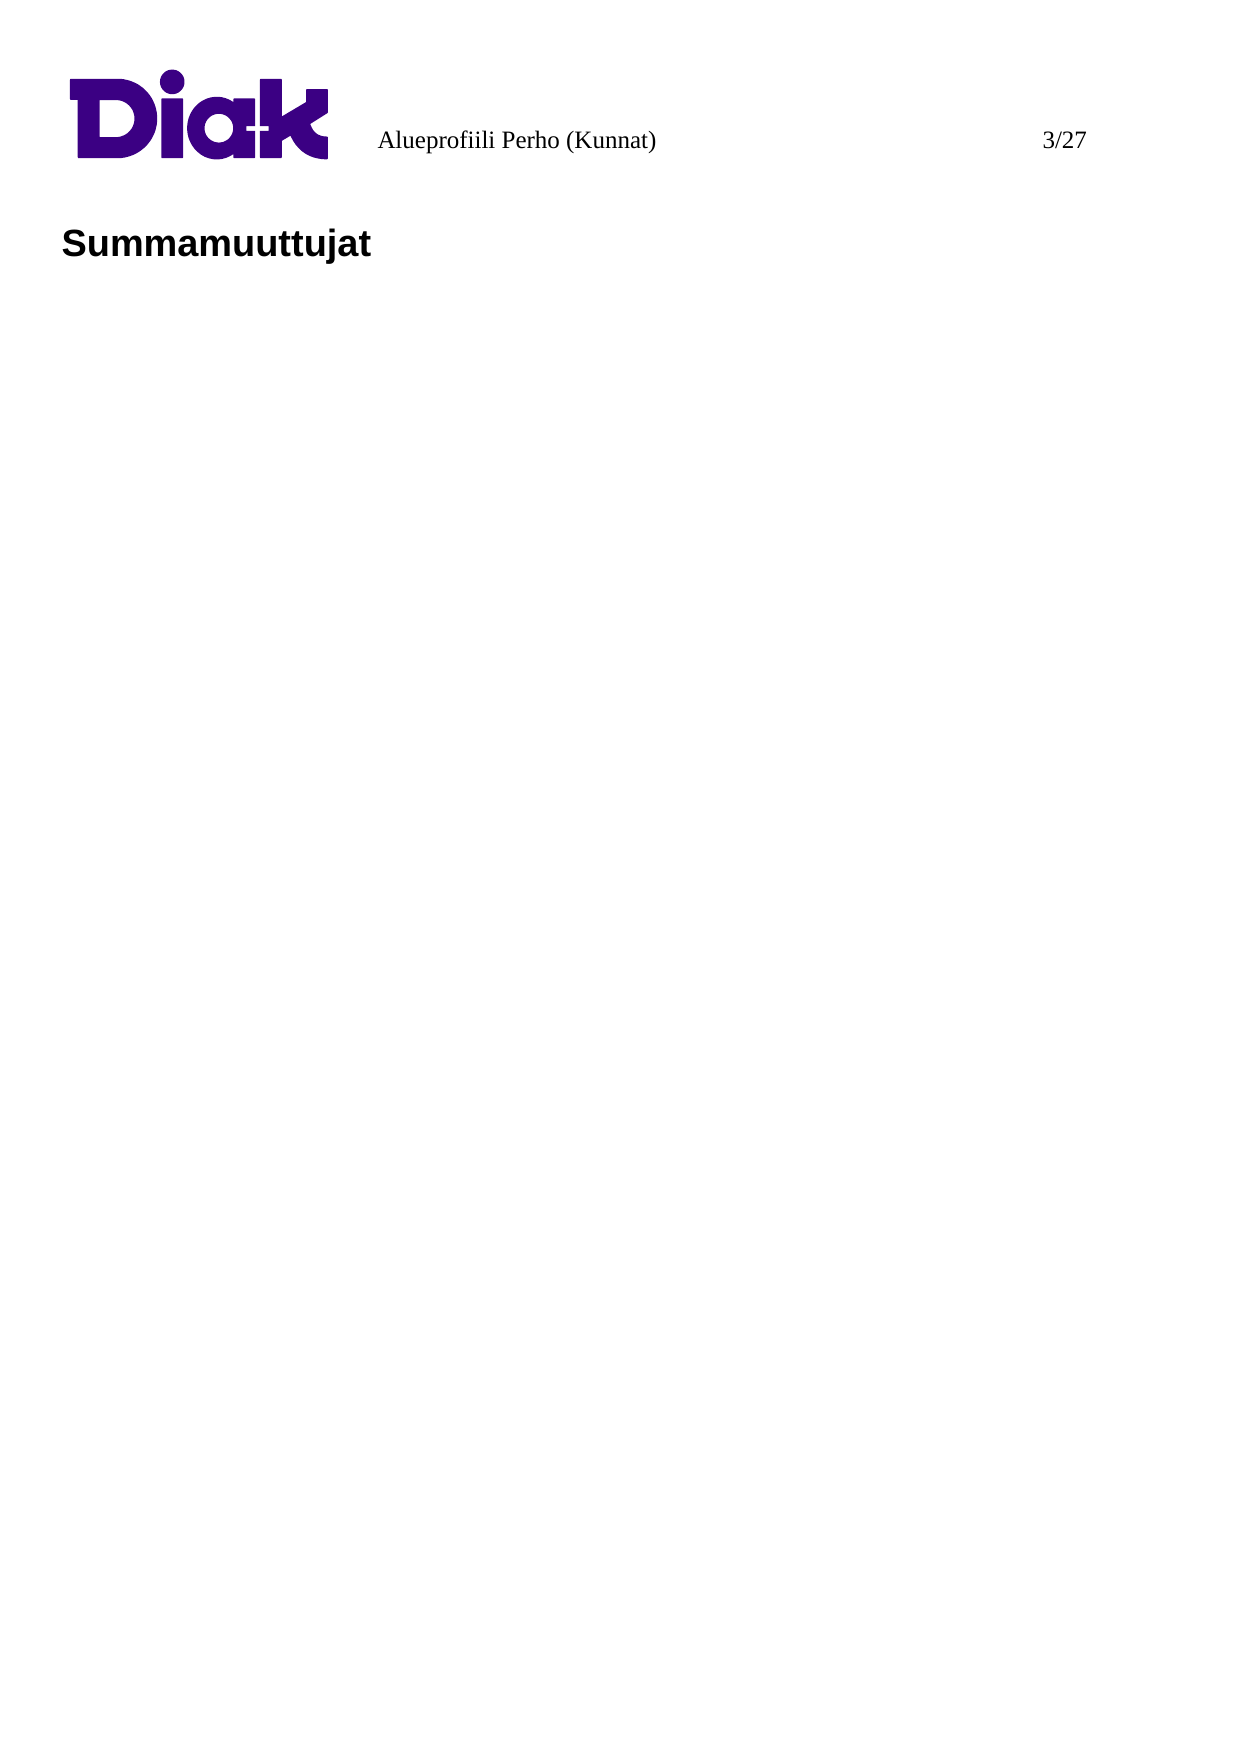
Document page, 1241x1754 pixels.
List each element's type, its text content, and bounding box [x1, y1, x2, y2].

subtitle Summamuuttujat [61, 221, 1179, 265]
